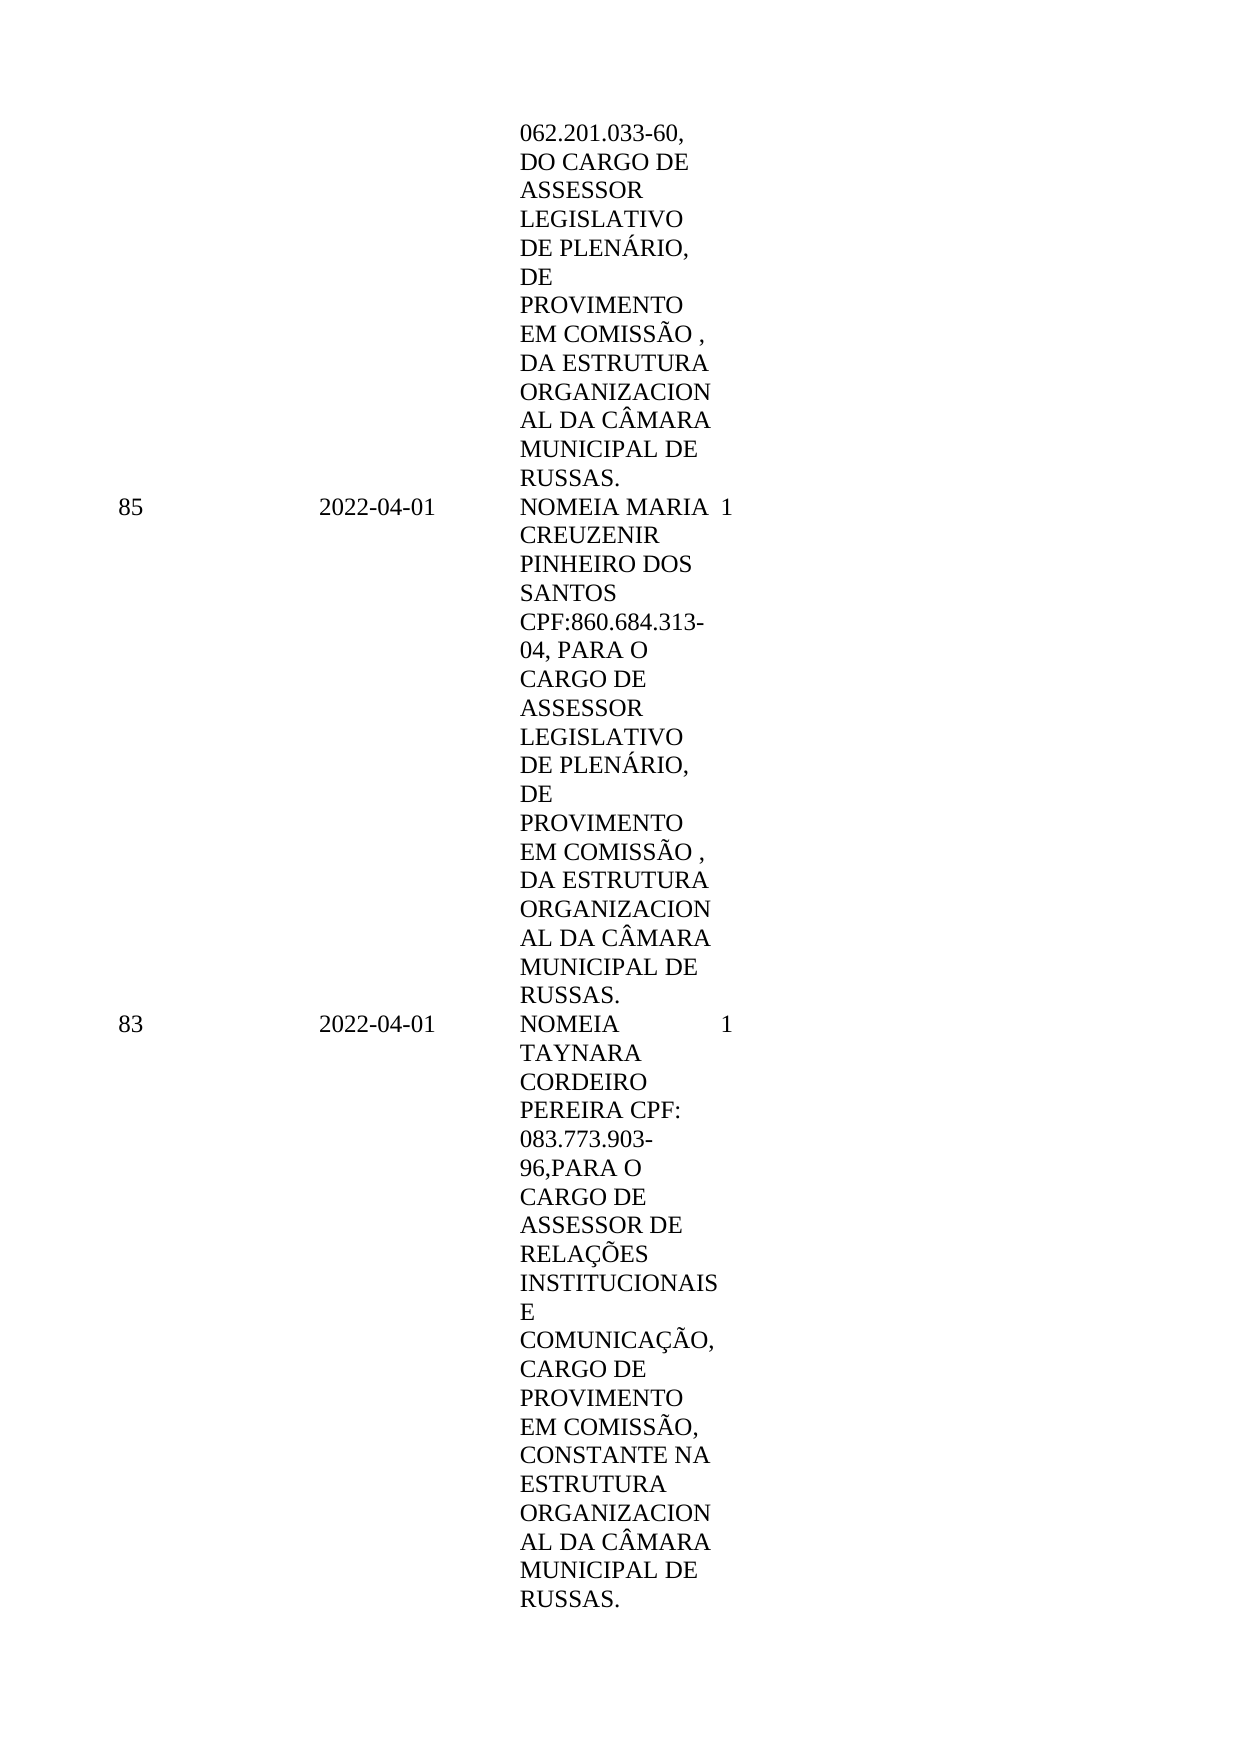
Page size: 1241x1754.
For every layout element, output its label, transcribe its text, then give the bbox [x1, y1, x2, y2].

table_cell 1 [720, 492, 921, 1009]
table_cell [720, 118, 921, 492]
table_cell [319, 118, 519, 492]
table_cell 85 [118, 492, 319, 1009]
table_cell 2022-04-01 [319, 1009, 519, 1613]
table_cell [921, 1009, 1122, 1613]
table_cell NOMEIA MARIA CREUZENIR PINHEIRO DOS SANTOS CPF:860.684.313-04, PARA O CARGO DE ASSESSOR LEGISLATIVO DE PLENÁRIO, DE PROVIMENTO EM COMISSÃO , DA ESTRUTURA ORGANIZACIONAL DA CÂMARA MUNICIPAL DE RUSSAS. [520, 492, 720, 1009]
table_cell 2022-04-01 [319, 492, 519, 1009]
table_cell 83 [118, 1009, 319, 1613]
table_cell [921, 492, 1122, 1009]
table_cell [118, 118, 319, 492]
table_cell 1 [720, 1009, 921, 1613]
table_cell 062.201.033-60, DO CARGO DE ASSESSOR LEGISLATIVO DE PLENÁRIO, DE PROVIMENTO EM COMISSÃO , DA ESTRUTURA ORGANIZACIONAL DA CÂMARA MUNICIPAL DE RUSSAS. [520, 118, 720, 492]
table_cell [921, 118, 1122, 492]
table_cell NOMEIA TAYNARA CORDEIRO PEREIRA CPF: 083.773.903-96,PARA O CARGO DE ASSESSOR DE RELAÇÕES INSTITUCIONAIS E COMUNICAÇÃO, CARGO DE PROVIMENTO EM COMISSÃO, CONSTANTE NA ESTRUTURA ORGANIZACIONAL DA CÂMARA MUNICIPAL DE RUSSAS. [520, 1009, 720, 1613]
